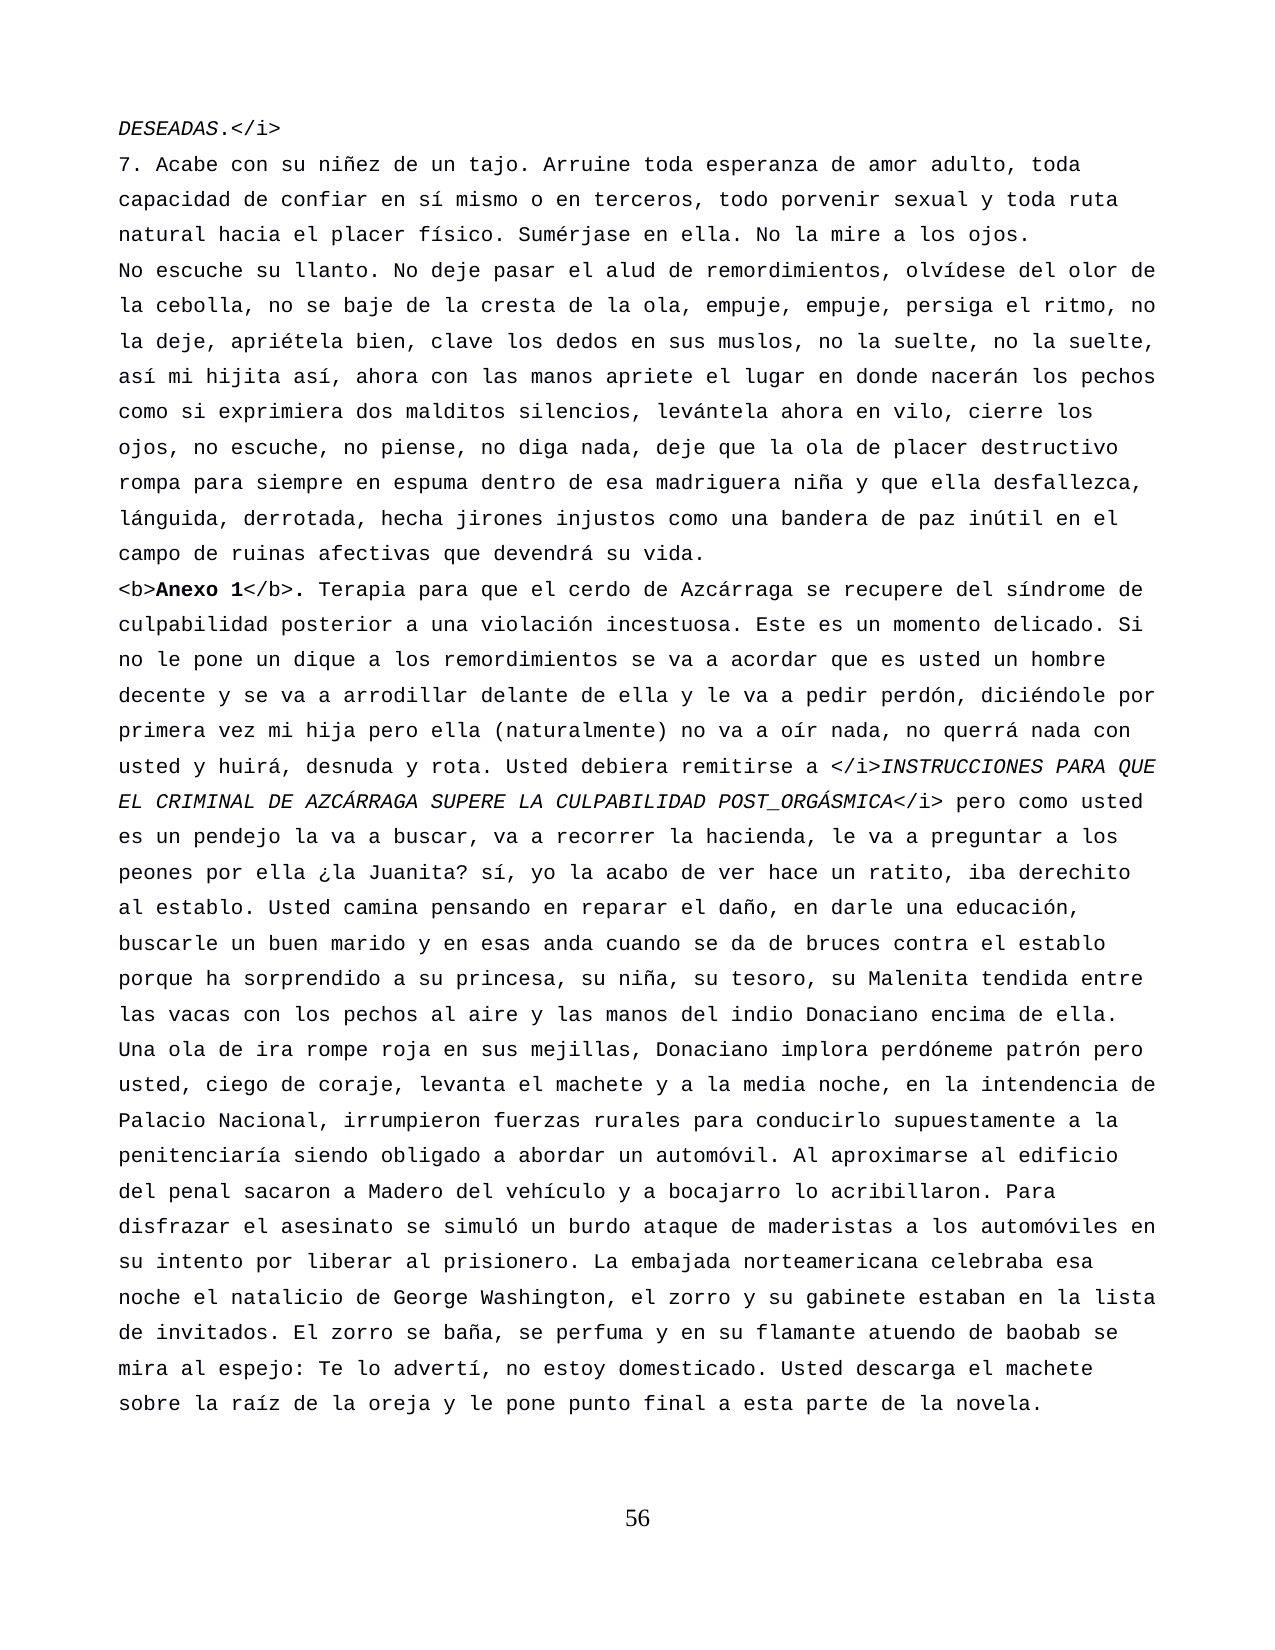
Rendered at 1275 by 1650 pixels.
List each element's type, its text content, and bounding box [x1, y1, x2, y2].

text <b>Anexo 1</b>. Terapia para que el cerdo de Azcárraga se recupere del síndrome de culpabilidad posterior a una violación incestuosa. Este es un momento delicado. Si no le pone un dique a los remordimientos se va a acordar que es usted un hombre decente y se va a arrodillar delante de ella y le va a pedir perdón, diciéndole por primera vez mi hija pero ella (naturalmente) no va a oír nada, no querrá nada con usted y huirá, desnuda y rota. Usted debiera remitirse a </i>INSTRUCCIONES PARA QUE EL CRIMINAL DE AZCÁRRAGA SUPERE LA CULPABILIDAD POST_ORGÁSMICA</i> pero como usted es un pendejo la va a buscar, va a recorrer la hacienda, le va a preguntar a los peones por ella ¿la Juanita? sí, yo la acabo de ver hace un ratito, iba derechito al establo. Usted camina pensando en reparar el daño, en darle una educación, buscarle un buen marido y en esas anda cuando se da de bruces contra el establo porque ha sorprendido a su princesa, su niña, su tesoro, su Malenita tendida entre las vacas con los pechos al aire y las manos del indio Donaciano encima de ella. Una ola de ira rompe roja en sus mejillas, Donaciano implora perdóneme patrón pero usted, ciego de coraje, levanta el machete y a la media noche, en la intendencia de Palacio Nacional, irrumpieron fuerzas rurales para conducirlo supuestamente a la penitenciaría siendo obligado a abordar un automóvil. Al aproximarse al edificio del penal sacaron a Madero del vehículo y a bocajarro lo acribillaron. Para disfrazar el asesinato se simuló un burdo ataque de maderistas a los automóviles en su intento por liberar al prisionero. La embajada norteamericana celebraba esa noche el natalicio de George Washington, el zorro y su gabinete estaban en la lista de invitados. El zorro se baña, se perfuma y en su flamante atuendo de baobab se mira al espejo: Te lo advertí, no estoy domesticado. Usted descarga el machete sobre la raíz de la oreja y le pone punto final a esta parte de la novela. [118, 578, 1157, 1417]
text DESEADAS.</i> [118, 118, 1157, 142]
text 7. Acabe con su niñez de un tajo. Arruine toda esperanza de amor adulto, toda capacidad de confiar en sí mismo o en terceros, todo porvenir sexual y toda ruta natural hacia el placer físico. Sumérjase en ella. No la mire a los ojos. [118, 153, 1157, 248]
text No escuche su llanto. No deje pasar el alud de remordimientos, olvídese del olor de la cebolla, no se baje de la cresta de la ola, empuje, empuje, persiga el ritmo, no la deje, apriétela bien, clave los dedos en sus muslos, no la suelte, no la suelte, así mi hijita así, ahora con las manos apriete el lugar en donde nacerán los pechos como si exprimiera dos malditos silencios, levántela ahora en vilo, cierre los ojos, no escuche, no piense, no diga nada, deje que la ola de placer destructivo rompa para siempre en espuma dentro de esa madriguera niña y que ella desfallezca, lánguida, derrotada, hecha jirones injustos como una bandera de paz inútil en el campo de ruinas afectivas que devendrá su vida. [118, 260, 1157, 567]
